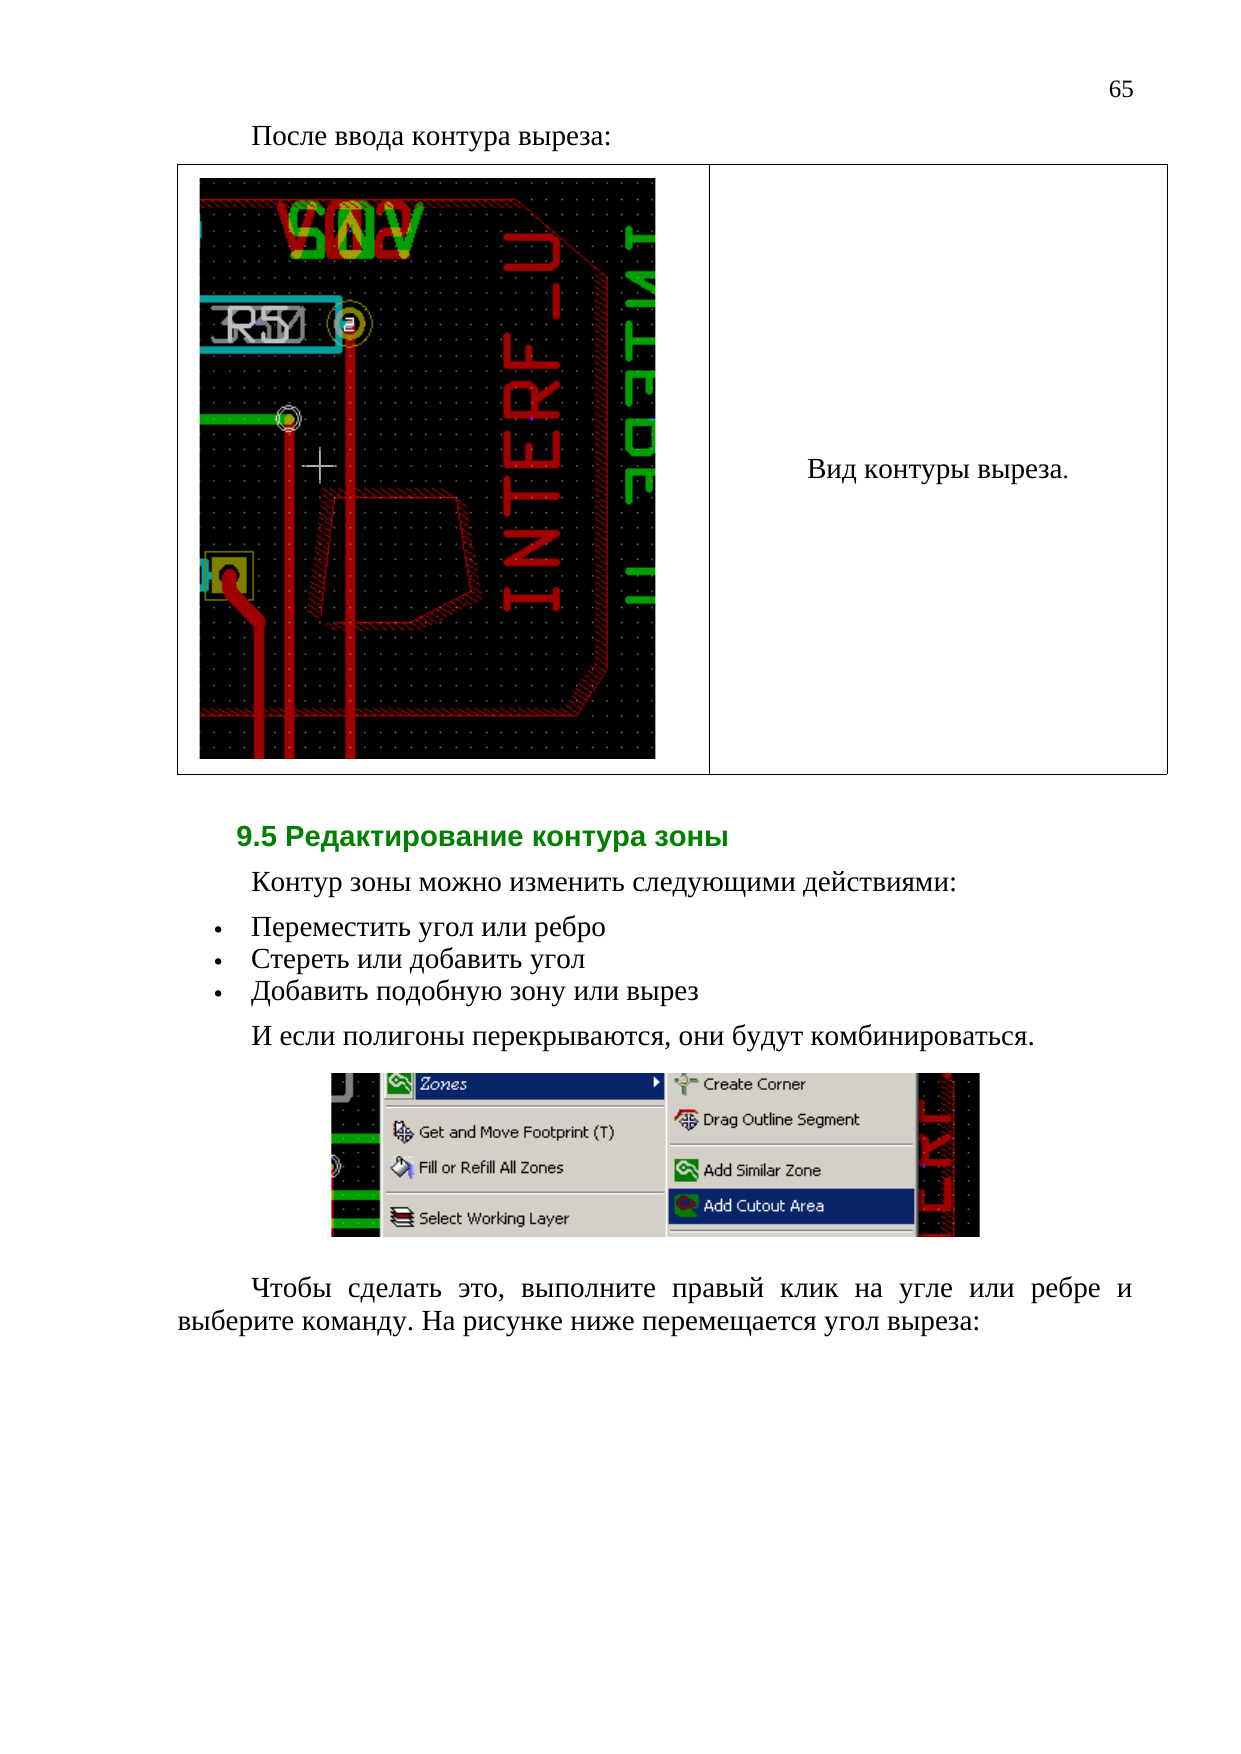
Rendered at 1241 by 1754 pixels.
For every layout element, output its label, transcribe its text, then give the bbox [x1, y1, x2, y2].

table_header Вид контуры выреза. [710, 165, 1167, 773]
list Добавить подобную зону или вырез [215, 974, 1134, 1007]
picture [331, 1073, 980, 1237]
picture [199, 178, 656, 759]
text Контур зоны можно изменить следующими действиями: [177, 865, 1134, 897]
list Стереть или добавить угол [215, 942, 1134, 974]
table_header [178, 165, 709, 773]
list Переместить угол или ребро [215, 910, 1134, 942]
text Чтобы сделать это, выполните правый клик на угле или ребре и выберите команду. На рисунке ниже перемещается угол выреза: [177, 1272, 1134, 1336]
text После ввода контура выреза: [177, 119, 1134, 151]
subtitle 9.5 Редактирование контура зоны [236, 820, 1134, 853]
text И если полигоны перекрываются, они будут комбинироваться. [177, 1019, 1134, 1052]
